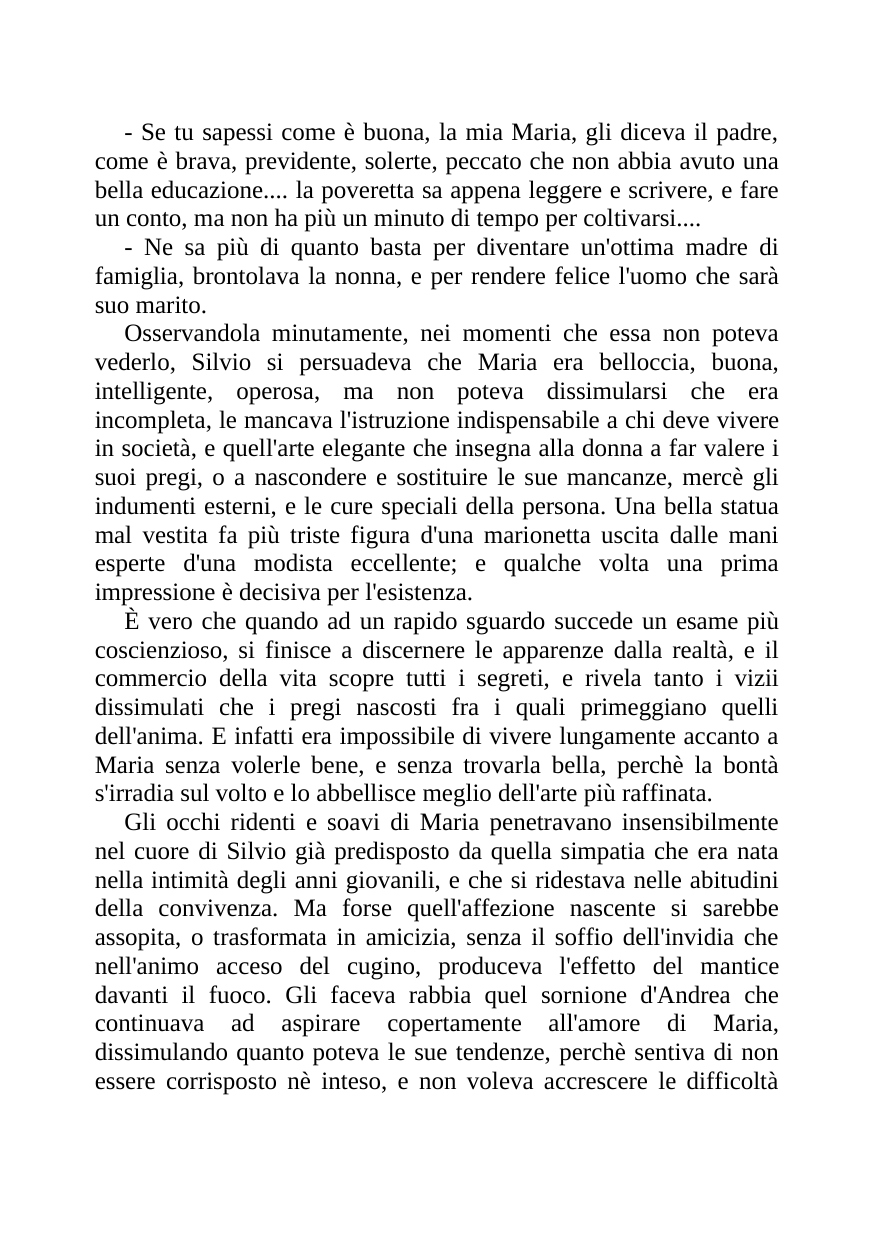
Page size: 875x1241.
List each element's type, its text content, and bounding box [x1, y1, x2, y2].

text - Ne sa più di quanto basta per diventare un'ottima madre di famiglia, brontolava la nonna, e per rendere felice l'uomo che sarà suo marito. [94, 232, 779, 318]
text Gli occhi ridenti e soavi di Maria penetravano insensibilmente nel cuore di Silvio già predisposto da quella simpatia che era nata nella intimità degli anni giovanili, e che si ridestava nelle abitudini della convivenza. Ma forse quell'affezione nascente si sarebbe assopita, o trasformata in amicizia, senza il soffio dell'invidia che nell'animo acceso del cugino, produceva l'effetto del mantice davanti il fuoco. Gli faceva rabbia quel sornione d'Andrea che continuava ad aspirare copertamente all'amore di Maria, dissimulando quanto poteva le sue tendenze, perchè sentiva di non essere corrisposto nè inteso, e non voleva accrescere le difficoltà [94, 807, 779, 1095]
text Osservandola minutamente, nei momenti che essa non poteva vederlo, Silvio si persuadeva che Maria era belloccia, buona, intelligente, operosa, ma non poteva dissimularsi che era incompleta, le mancava l'istruzione indispensabile a chi deve vivere in società, e quell'arte elegante che insegna alla donna a far valere i suoi pregi, o a nascondere e sostituire le sue mancanze, mercè gli indumenti esterni, e le cure speciali della persona. Una bella statua mal vestita fa più triste figura d'una marionetta uscita dalle mani esperte d'una modista eccellente; e qualche volta una prima impressione è decisiva per l'esistenza. [94, 318, 779, 606]
text - Se tu sapessi come è buona, la mia Maria, gli diceva il padre, come è brava, previdente, solerte, peccato che non abbia avuto una bella educazione.... la poveretta sa appena leggere e scrivere, e fare un conto, ma non ha più un minuto di tempo per coltivarsi.... [94, 117, 779, 232]
text È vero che quando ad un rapido sguardo succede un esame più coscienzioso, si finisce a discernere le apparenze dalla realtà, e il commercio della vita scopre tutti i segreti, e rivela tanto i vizii dissimulati che i pregi nascosti fra i quali primeggiano quelli dell'anima. E infatti era impossibile di vivere lungamente accanto a Maria senza volerle bene, e senza trovarla bella, perchè la bontà s'irradia sul volto e lo abbellisce meglio dell'arte più raffinata. [94, 606, 779, 807]
